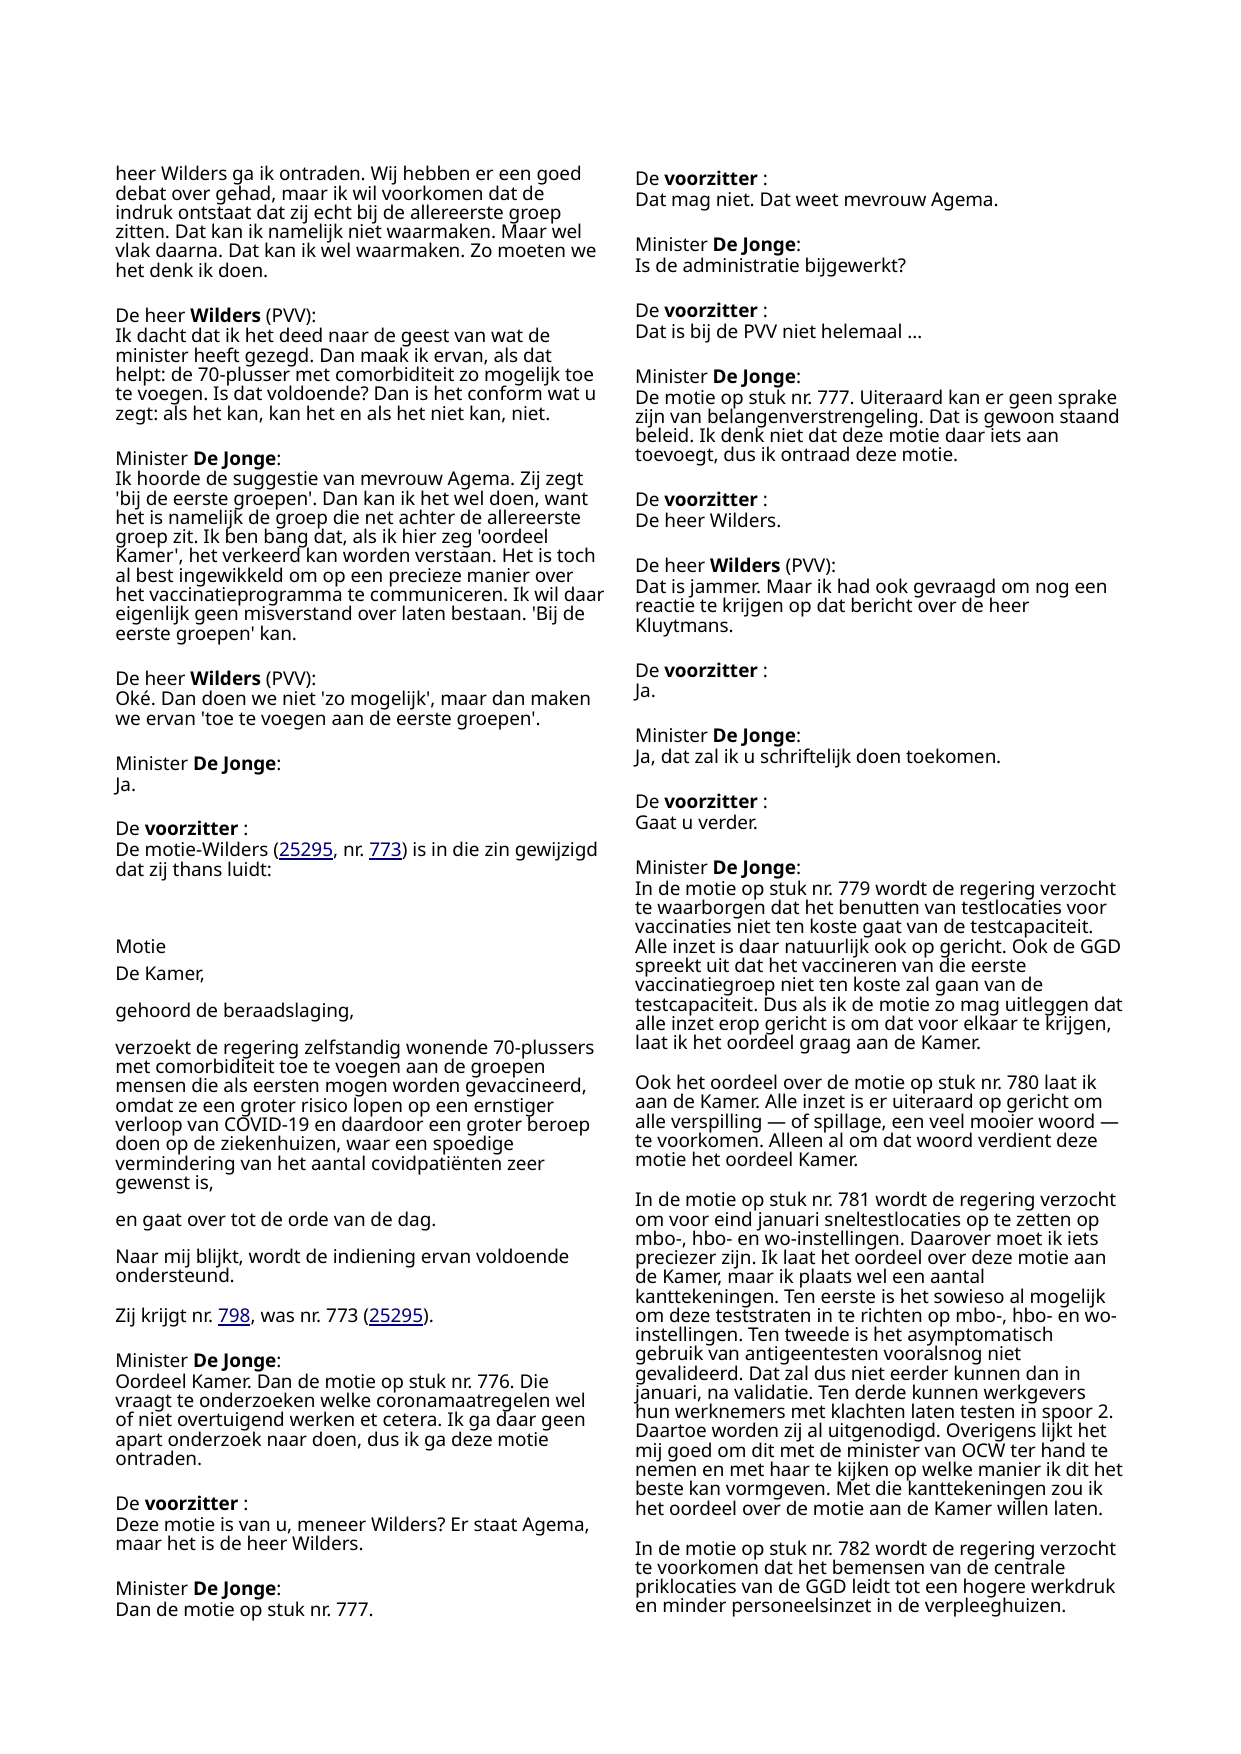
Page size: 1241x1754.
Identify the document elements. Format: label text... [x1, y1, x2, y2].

text Gaat u verder. [635, 814, 1125, 833]
text Ja. [635, 682, 1125, 702]
text De heer Wilders (PVV): [115, 665, 605, 690]
text Ja. [115, 776, 605, 795]
text De heer Wilders. [635, 512, 1125, 532]
text Minister De Jonge: [635, 723, 1125, 748]
text De voorzitter : [635, 657, 1125, 682]
text Minister De Jonge: [635, 231, 1125, 257]
text Motie [115, 933, 605, 959]
text Dat mag niet. Dat weet mevrouw Agema. [635, 191, 1125, 210]
text De heer Wilders (PVV): [115, 302, 605, 327]
text Ik hoorde de suggestie van mevrouw Agema. Zij zegt 'bij de eerste groepen'. Dan kan ik het wel doen, want het is namelijk de groep die net achter de allereerste groep zit. Ik ben bang dat, als ik hier zeg 'oordeel Kamer', het verkeerd kan worden verstaan. Het is toch al best ingewikkeld om op een precieze manier over het vaccinatieprogramma te communiceren. Ik wil daar eigenlijk geen misverstand over laten bestaan. 'Bij de eerste groepen' kan. [115, 470, 605, 644]
text Minister De Jonge: [115, 1347, 605, 1373]
text Is de administratie bijgewerkt? [635, 257, 1125, 276]
text De voorzitter : [635, 297, 1125, 323]
text Ook het oordeel over de motie op stuk nr. 780 laat ik aan de Kamer. Alle inzet is er uiteraard op gericht om alle verspilling — of spillage, een veel mooier woord — te voorkomen. Alleen al om dat woord verdient deze motie het oordeel Kamer. [635, 1074, 1125, 1171]
text In de motie op stuk nr. 781 wordt de regering verzocht om voor eind januari sneltestlocaties op te zetten op mbo-, hbo- en wo-instellingen. Daarover moet ik iets preciezer zijn. Ik laat het oordeel over deze motie aan de Kamer, maar ik plaats wel een aantal kanttekeningen. Ten eerste is het sowieso al mogelijk om deze teststraten in te richten op mbo-, hbo- en wo-instellingen. Ten tweede is het asymptomatisch gebruik van antigeentesten vooralsnog niet gevalideerd. Dat zal dus niet eerder kunnen dan in januari, na validatie. Ten derde kunnen werkgevers hun werknemers met klachten laten testen in spoor 2. Daartoe worden zij al uitgenodigd. Overigens lijkt het mij goed om dit met de minister van OCW ter hand te nemen en met haar te kijken op welke manier ik dit het beste kan vormgeven. Met die kanttekeningen zou ik het oordeel over de motie aan de Kamer willen laten. [635, 1191, 1125, 1519]
text De voorzitter : [635, 487, 1125, 512]
text Minister De Jonge: [635, 363, 1125, 389]
text De voorzitter : [635, 788, 1125, 814]
text Minister De Jonge: [115, 750, 605, 776]
text De voorzitter : [115, 1490, 605, 1516]
text gehoord de beraadslaging, [115, 1002, 605, 1021]
text De Kamer, [115, 965, 605, 984]
text Naar mij blijkt, wordt de indiening ervan voldoende ondersteund. [115, 1248, 605, 1286]
text De voorzitter : [635, 165, 1125, 191]
text en gaat over tot de orde van de dag. [115, 1211, 605, 1230]
text heer Wilders ga ik ontraden. Wij hebben er een goed debat over gehad, maar ik wil voorkomen dat de indruk ontstaat dat zij echt bij de allereerste groep zitten. Dat kan ik namelijk niet waarmaken. Maar wel vlak daarna. Dat kan ik wel waarmaken. Zo moeten we het denk ik doen. [115, 165, 605, 281]
text Dat is jammer. Maar ik had ook gevraagd om nog een reactie te krijgen op dat bericht over de heer Kluytmans. [635, 578, 1125, 636]
text Oké. Dan doen we niet 'zo mogelijk', maar dan maken we ervan 'toe te voegen aan de eerste groepen'. [115, 690, 605, 729]
text Oordeel Kamer. Dan de motie op stuk nr. 776. Die vraagt te onderzoeken welke coronamaatregelen wel of niet overtuigend werken et cetera. Ik ga daar geen apart onderzoek naar doen, dus ik ga deze motie ontraden. [115, 1373, 605, 1469]
text In de motie op stuk nr. 779 wordt de regering verzocht te waarborgen dat het benutten van testlocaties voor vaccinaties niet ten koste gaat van de testcapaciteit. Alle inzet is daar natuurlijk ook op gericht. Ook de GGD spreekt uit dat het vaccineren van die eerste vaccinatiegroep niet ten koste zal gaan van de testcapaciteit. Dus als ik de motie zo mag uitleggen dat alle inzet erop gericht is om dat voor elkaar te krijgen, laat ik het oordeel graag aan de Kamer. [635, 880, 1125, 1053]
text Minister De Jonge: [635, 854, 1125, 880]
text Dat is bij de PVV niet helemaal … [635, 323, 1125, 342]
text Minister De Jonge: [115, 1575, 605, 1601]
text Zij krijgt nr. 798, was nr. 773 (25295). [115, 1307, 605, 1326]
text In de motie op stuk nr. 782 wordt de regering verzocht te voorkomen dat het bemensen van de centrale priklocaties van de GGD leidt tot een hogere werkdruk en minder personeelsinzet in de verpleeghuizen. [635, 1539, 1125, 1617]
text Dan de motie op stuk nr. 777. [115, 1601, 605, 1620]
text Ja, dat zal ik u schriftelijk doen toekomen. [635, 748, 1125, 768]
text verzoekt de regering zelfstandig wonende 70-plussers met comorbiditeit toe te voegen aan de groepen mensen die als eersten mogen worden gevaccineerd, omdat ze een groter risico lopen op een ernstiger verloop van COVID-19 en daardoor een groter beroep doen op de ziekenhuizen, waar een spoedige vermindering van het aantal covidpatiënten zeer gewenst is, [115, 1039, 605, 1193]
text Minister De Jonge: [115, 445, 605, 470]
text Ik dacht dat ik het deed naar de geest van wat de minister heeft gezegd. Dan maak ik ervan, als dat helpt: de 70-plusser met comorbiditeit zo mogelijk toe te voegen. Is dat voldoende? Dan is het conform wat u zegt: als het kan, kan het en als het niet kan, niet. [115, 327, 605, 424]
text Deze motie is van u, meneer Wilders? Er staat Agema, maar het is de heer Wilders. [115, 1516, 605, 1554]
text De motie op stuk nr. 777. Uiteraard kan er geen sprake zijn van belangenverstrengeling. Dat is gewoon staand beleid. Ik denk niet dat deze motie daar iets aan toevoegt, dus ik ontraad deze motie. [635, 389, 1125, 466]
text De motie-Wilders (25295, nr. 773) is in die zin gewijzigd dat zij thans luidt: [115, 841, 605, 880]
text De heer Wilders (PVV): [635, 552, 1125, 578]
text De voorzitter : [115, 816, 605, 841]
